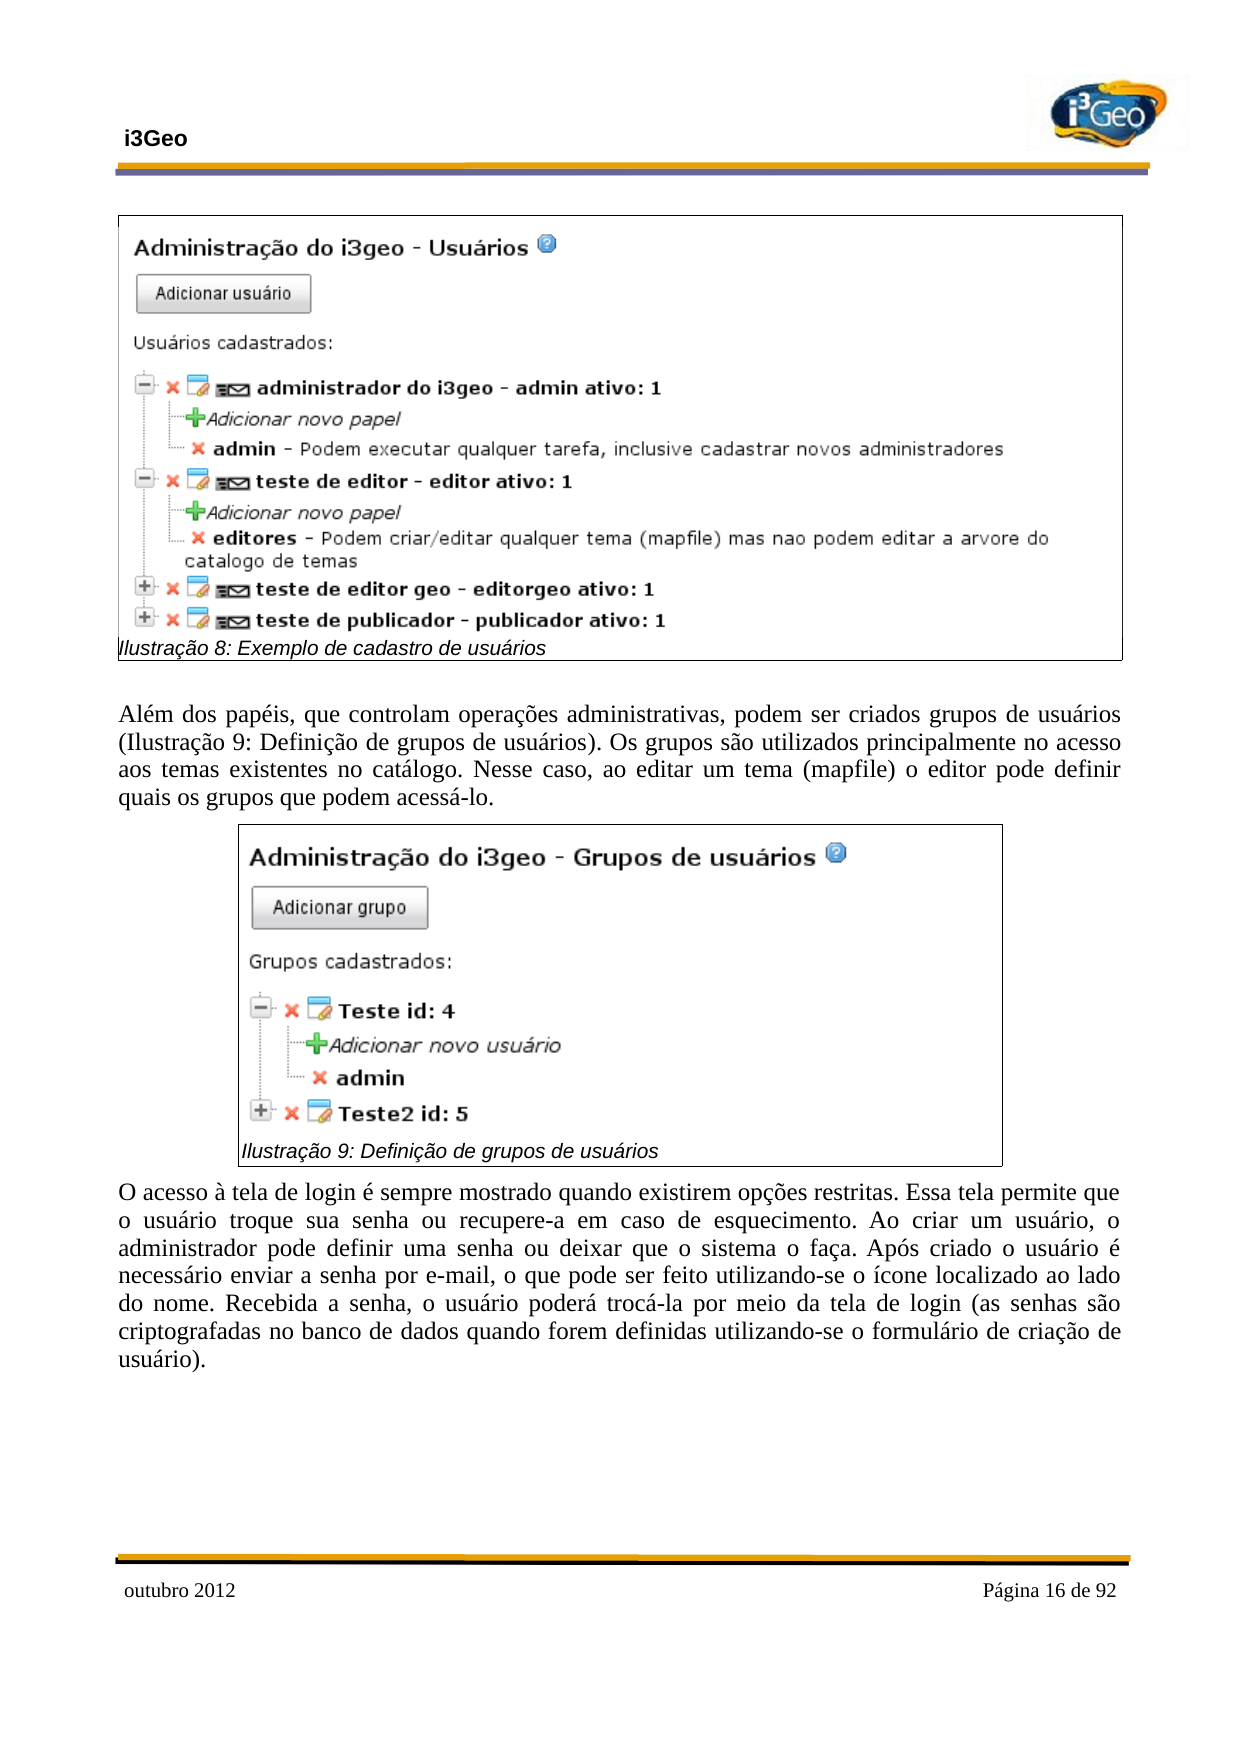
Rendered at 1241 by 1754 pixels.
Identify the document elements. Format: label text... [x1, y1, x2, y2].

text Ilustração 8: Exemplo de cadastro de usuários [119, 637, 1122, 660]
text Além dos papéis, que controlam operações administrativas, podem ser criados grupos de usuários (Ilustração 9: Definição de grupos de usuários). Os grupos são utilizados principalmente no acesso aos temas existentes no catálogo. Nesse caso, ao editar um tema (mapfile) o editor pode definir quais os grupos que podem acessá-lo. [118, 700, 1122, 811]
text O acesso à tela de login é sempre mostrado quando existirem opções restritas. Essa tela permite que o usuário troque sua senha ou recupere-a em caso de esquecimento. Ao criar um usuário, o administrador pode definir uma senha ou deixar que o sistema o faça. Após criado o usuário é necessário enviar a senha por e-mail, o que pode ser feito utilizando-se o ícone localizado ao lado do nome. Recebida a senha, o usuário poderá trocá-la por meio da tela de login (as senhas são criptografadas no banco de dados quando forem definidas utilizando-se o formulário de criação de usuário). [118, 1178, 1122, 1372]
picture [241, 839, 1000, 1140]
picture [1025, 74, 1191, 151]
picture [118, 227, 1123, 637]
text Ilustração 9: Definição de grupos de usuários [241, 1140, 999, 1163]
